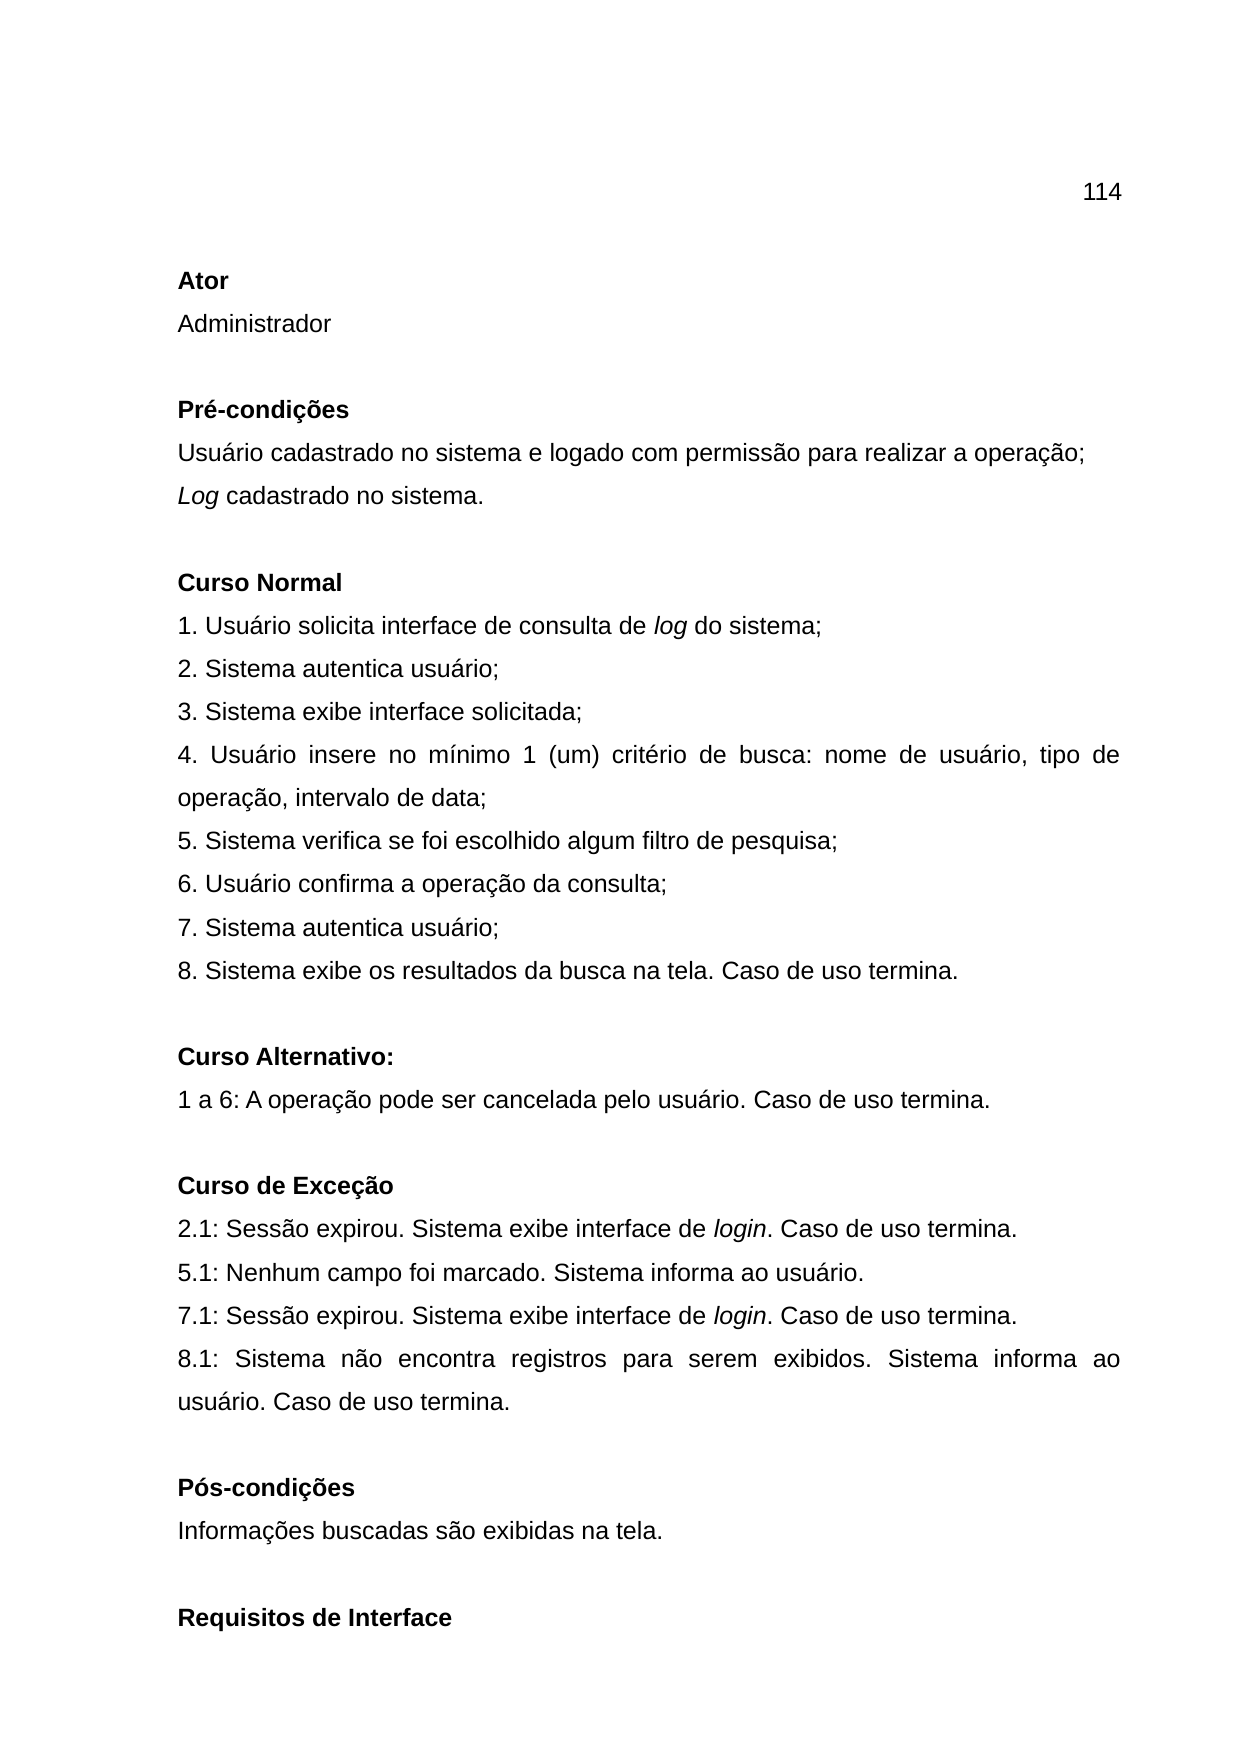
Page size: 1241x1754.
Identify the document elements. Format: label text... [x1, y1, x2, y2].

text Administrador [177, 309, 1122, 338]
text 1. Usuário solicita interface de consulta de log do sistema; [177, 611, 1122, 639]
text 3. Sistema exibe interface solicitada; [177, 697, 1122, 726]
text 2. Sistema autentica usuário; [177, 654, 1122, 683]
text 5.1: Nenhum campo foi marcado. Sistema informa ao usuário. [177, 1258, 1122, 1286]
text 4. Usuário insere no mínimo 1 (um) critério de busca: nome de usuário, tipo de operação, intervalo de data; [177, 740, 1122, 812]
text 8.1: Sistema não encontra registros para serem exibidos. Sistema informa ao usuário. Caso de uso termina. [177, 1344, 1122, 1416]
text Pós-condições [177, 1473, 1122, 1502]
text 1 a 6: A operação pode ser cancelada pelo usuário. Caso de uso termina. [177, 1085, 1122, 1114]
text Usuário cadastrado no sistema e logado com permissão para realizar a operação; [177, 438, 1122, 467]
text Curso Normal [177, 568, 1122, 596]
text 7. Sistema autentica usuário; [177, 913, 1122, 941]
text 7.1: Sessão expirou. Sistema exibe interface de login. Caso de uso termina. [177, 1301, 1122, 1329]
text Curso de Exceção [177, 1171, 1122, 1200]
text 2.1: Sessão expirou. Sistema exibe interface de login. Caso de uso termina. [177, 1214, 1122, 1243]
text Requisitos de Interface [177, 1603, 1122, 1631]
text Ator [177, 266, 1122, 294]
text Log cadastrado no sistema. [177, 481, 1122, 510]
text 5. Sistema verifica se foi escolhido algum filtro de pesquisa; [177, 826, 1122, 855]
text 6. Usuário confirma a operação da consulta; [177, 869, 1122, 898]
text Pré-condições [177, 395, 1122, 424]
text 8. Sistema exibe os resultados da busca na tela. Caso de uso termina. [177, 956, 1122, 984]
text Informações buscadas são exibidas na tela. [177, 1516, 1122, 1545]
text Curso Alternativo: [177, 1042, 1122, 1071]
